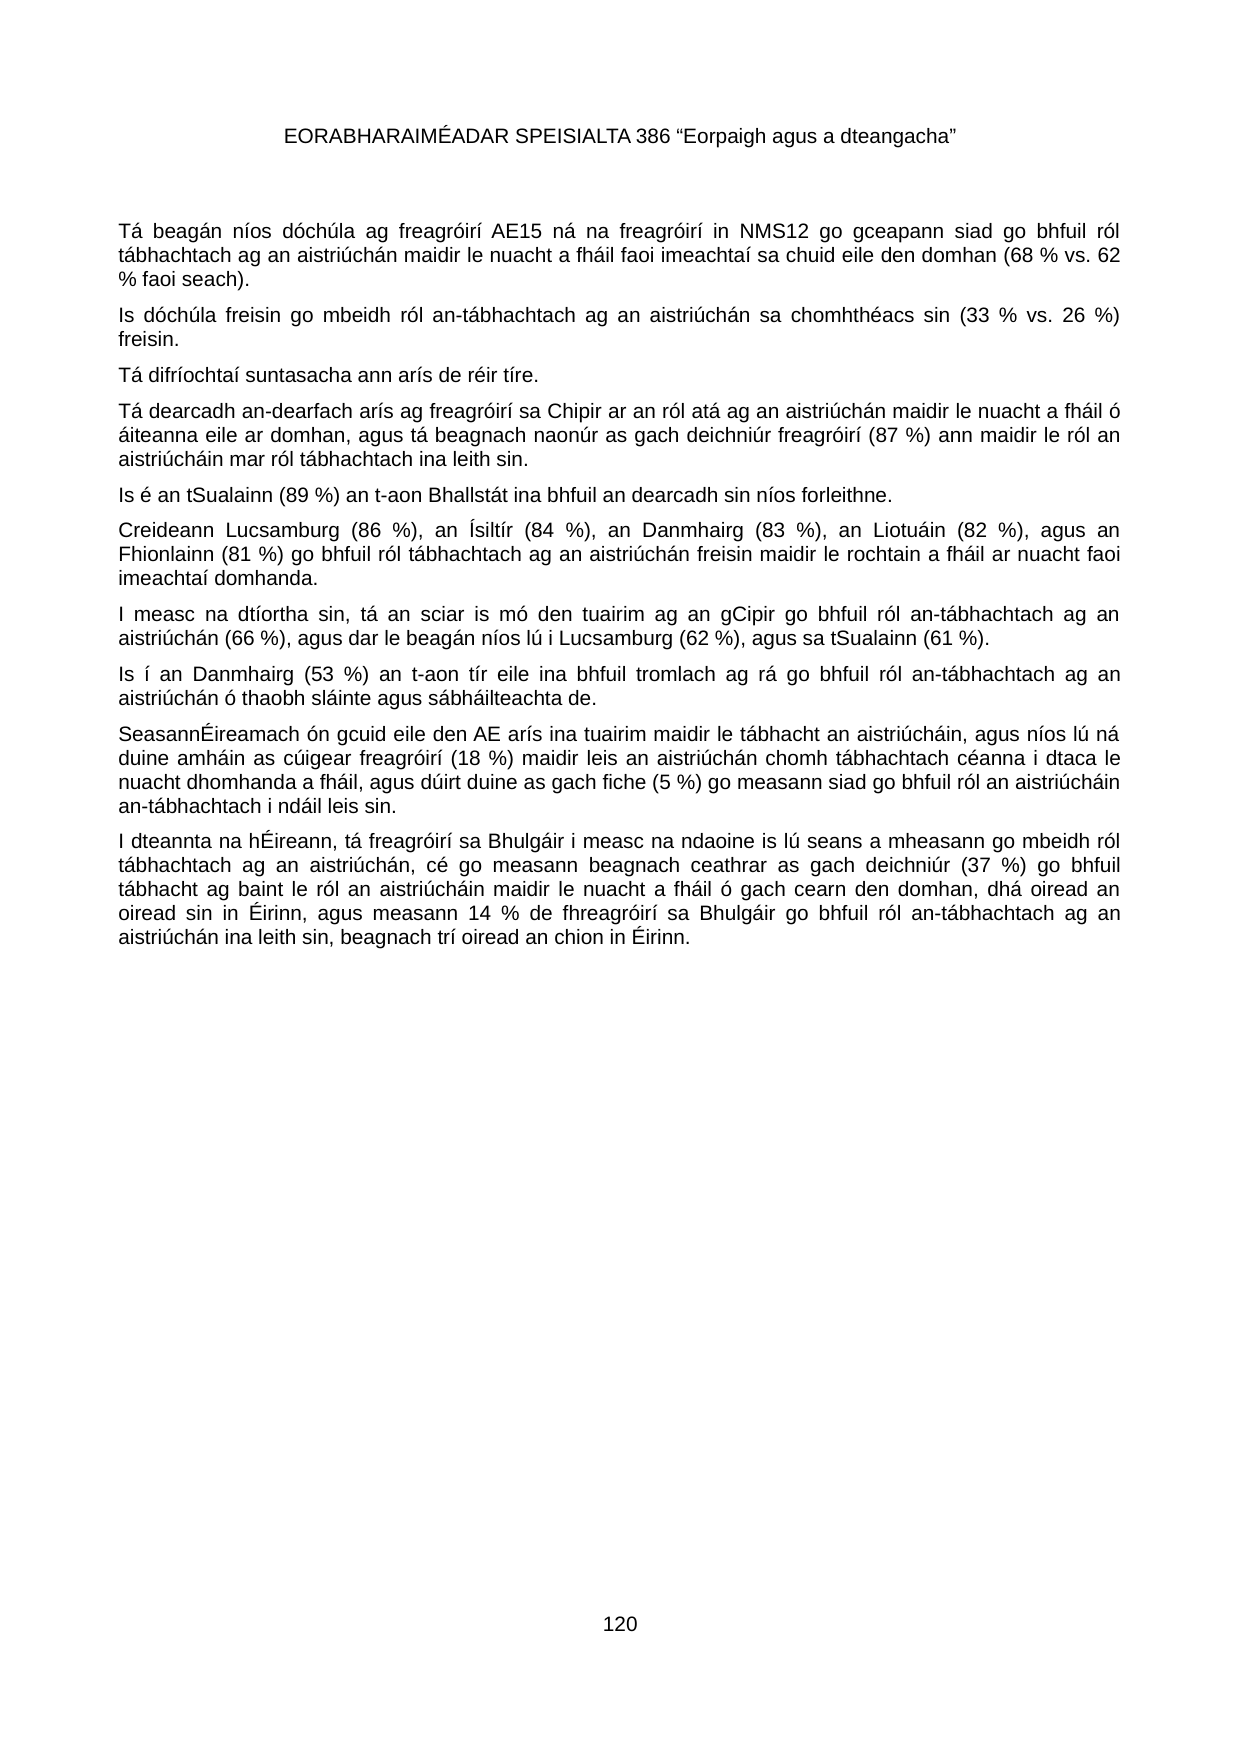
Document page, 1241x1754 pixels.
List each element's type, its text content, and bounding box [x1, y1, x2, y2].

text I dteannta na hÉireann, tá freagróirí sa Bhulgáir i measc na ndaoine is lú seans a mheasann go mbeidh ról tábhachtach ag an aistriúchán, cé go measann beagnach ceathrar as gach deichniúr (37 %) go bhfuil tábhacht ag baint le ról an aistriúcháin maidir le nuacht a fháil ó gach cearn den domhan, dhá oiread an oiread sin in Éirinn, agus measann 14 % de fhreagróirí sa Bhulgáir go bhfuil ról an-tábhachtach ag an aistriúchán ina leith sin, beagnach trí oiread an chion in Éirinn. [118, 829, 1122, 949]
text Tá difríochtaí suntasacha ann arís de réir tíre. [118, 363, 1122, 387]
text SeasannÉireamach ón gcuid eile den AE arís ina tuairim maidir le tábhacht an aistriúcháin, agus níos lú ná duine amháin as cúigear freagróirí (18 %) maidir leis an aistriúchán chomh tábhachtach céanna i dtaca le nuacht dhomhanda a fháil, agus dúirt duine as gach fiche (5 %) go measann siad go bhfuil ról an aistriúcháin an-tábhachtach i ndáil leis sin. [118, 722, 1122, 817]
text Tá dearcadh an-dearfach arís ag freagróirí sa Chipir ar an ról atá ag an aistriúchán maidir le nuacht a fháil ó áiteanna eile ar domhan, agus tá beagnach naonúr as gach deichniúr freagróirí (87 %) ann maidir le ról an aistriúcháin mar ról tábhachtach ina leith sin. [118, 399, 1122, 471]
text Creideann Lucsamburg (86 %), an Ísiltír (84 %), an Danmhairg (83 %), an Liotuáin (82 %), agus an Fhionlainn (81 %) go bhfuil ról tábhachtach ag an aistriúchán freisin maidir le rochtain a fháil ar nuacht faoi imeachtaí domhanda. [118, 518, 1122, 590]
text I measc na dtíortha sin, tá an sciar is mó den tuairim ag an gCipir go bhfuil ról an-tábhachtach ag an aistriúchán (66 %), agus dar le beagán níos lú i Lucsamburg (62 %), agus sa tSualainn (61 %). [118, 602, 1122, 650]
text Is í an Danmhairg (53 %) an t-aon tír eile ina bhfuil tromlach ag rá go bhfuil ról an-tábhachtach ag an aistriúchán ó thaobh sláinte agus sábháilteachta de. [118, 662, 1122, 710]
text Tá beagán níos dóchúla ag freagróirí AE15 ná na freagróirí in NMS12 go gceapann siad go bhfuil ról tábhachtach ag an aistriúchán maidir le nuacht a fháil faoi imeachtaí sa chuid eile den domhan (68 % vs. 62 % faoi seach). [118, 219, 1122, 291]
text Is é an tSualainn (89 %) an t-aon Bhallstát ina bhfuil an dearcadh sin níos forleithne. [118, 482, 1122, 506]
text Is dóchúla freisin go mbeidh ról an-tábhachtach ag an aistriúchán sa chomhthéacs sin (33 % vs. 26 %) freisin. [118, 303, 1122, 351]
